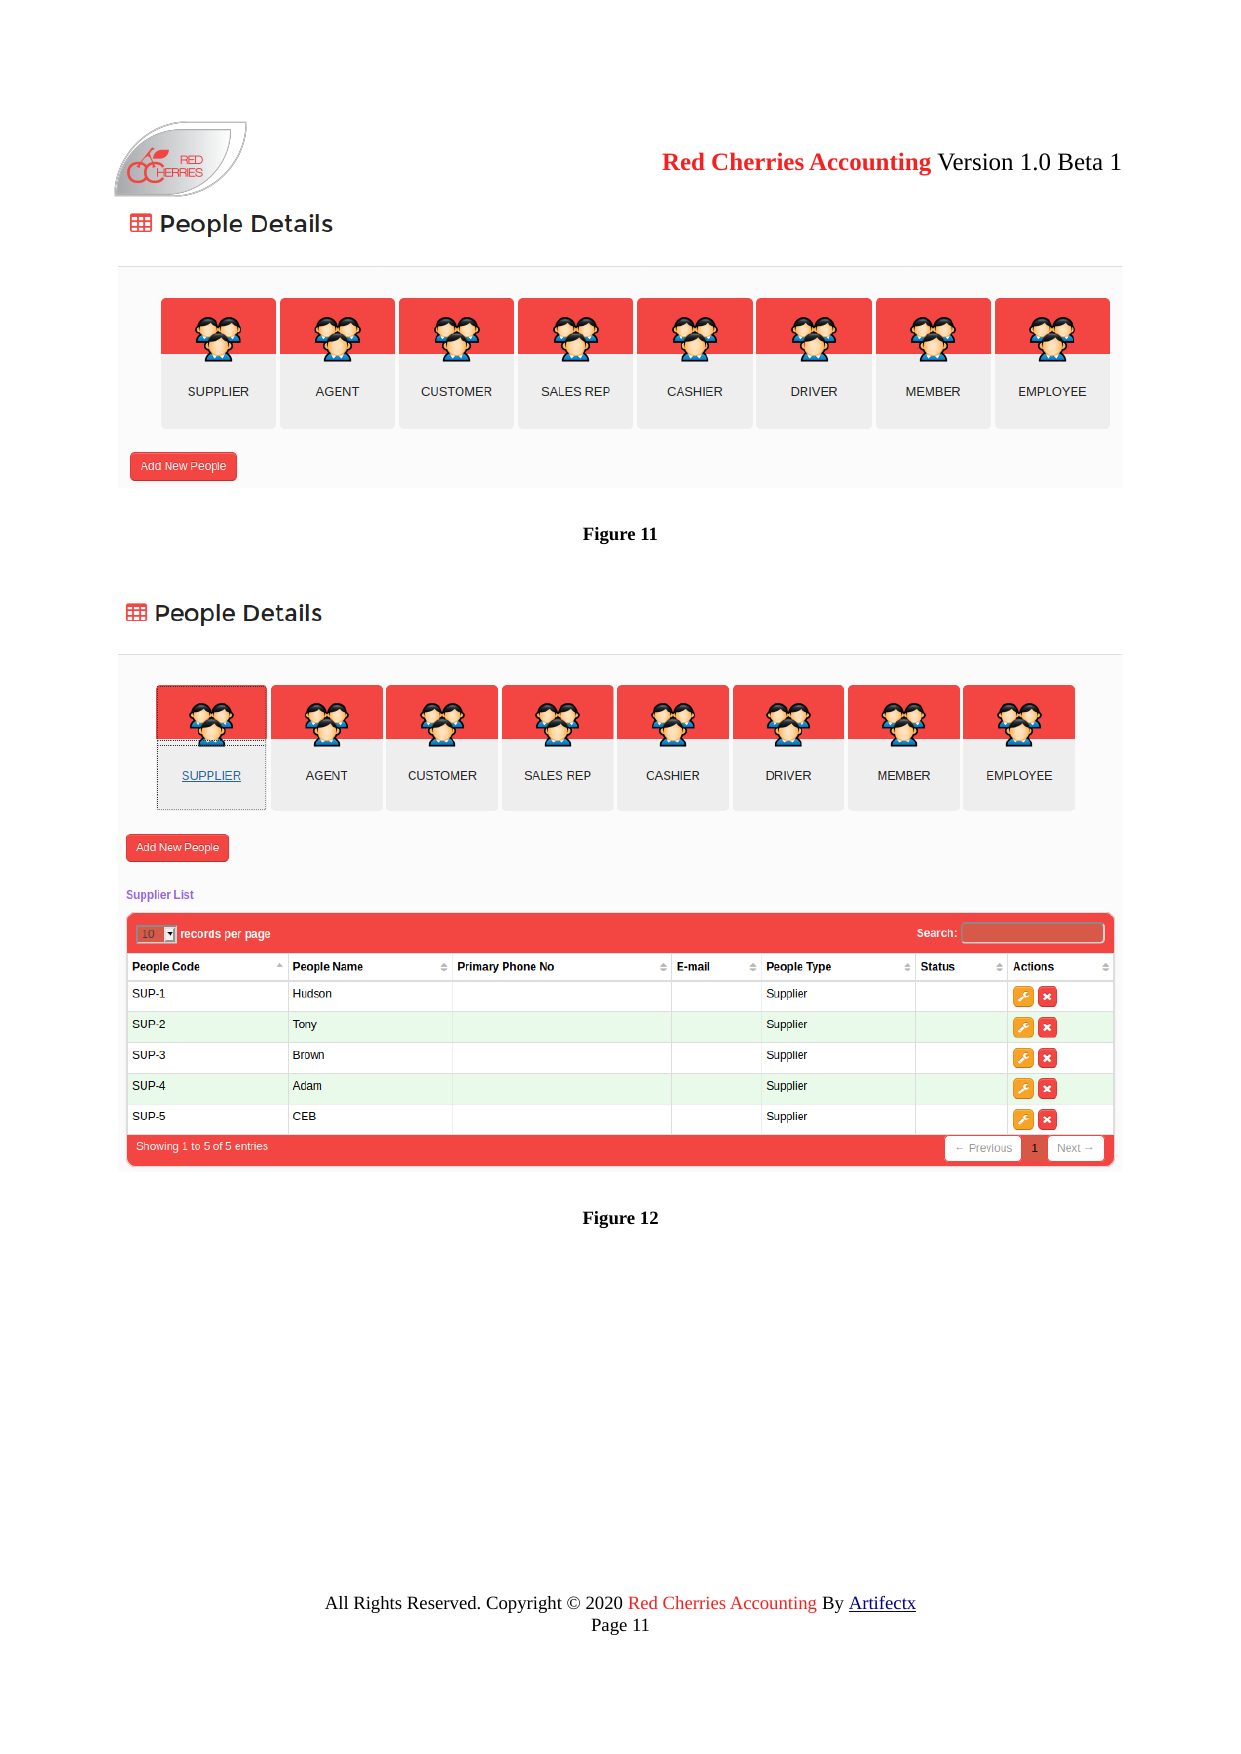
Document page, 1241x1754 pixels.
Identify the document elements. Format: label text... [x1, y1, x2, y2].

picture [118, 594, 1123, 1172]
text Figure 12 [118, 1207, 1122, 1228]
picture [118, 205, 1123, 488]
text Figure 11 [118, 522, 1122, 544]
picture [113, 120, 248, 198]
